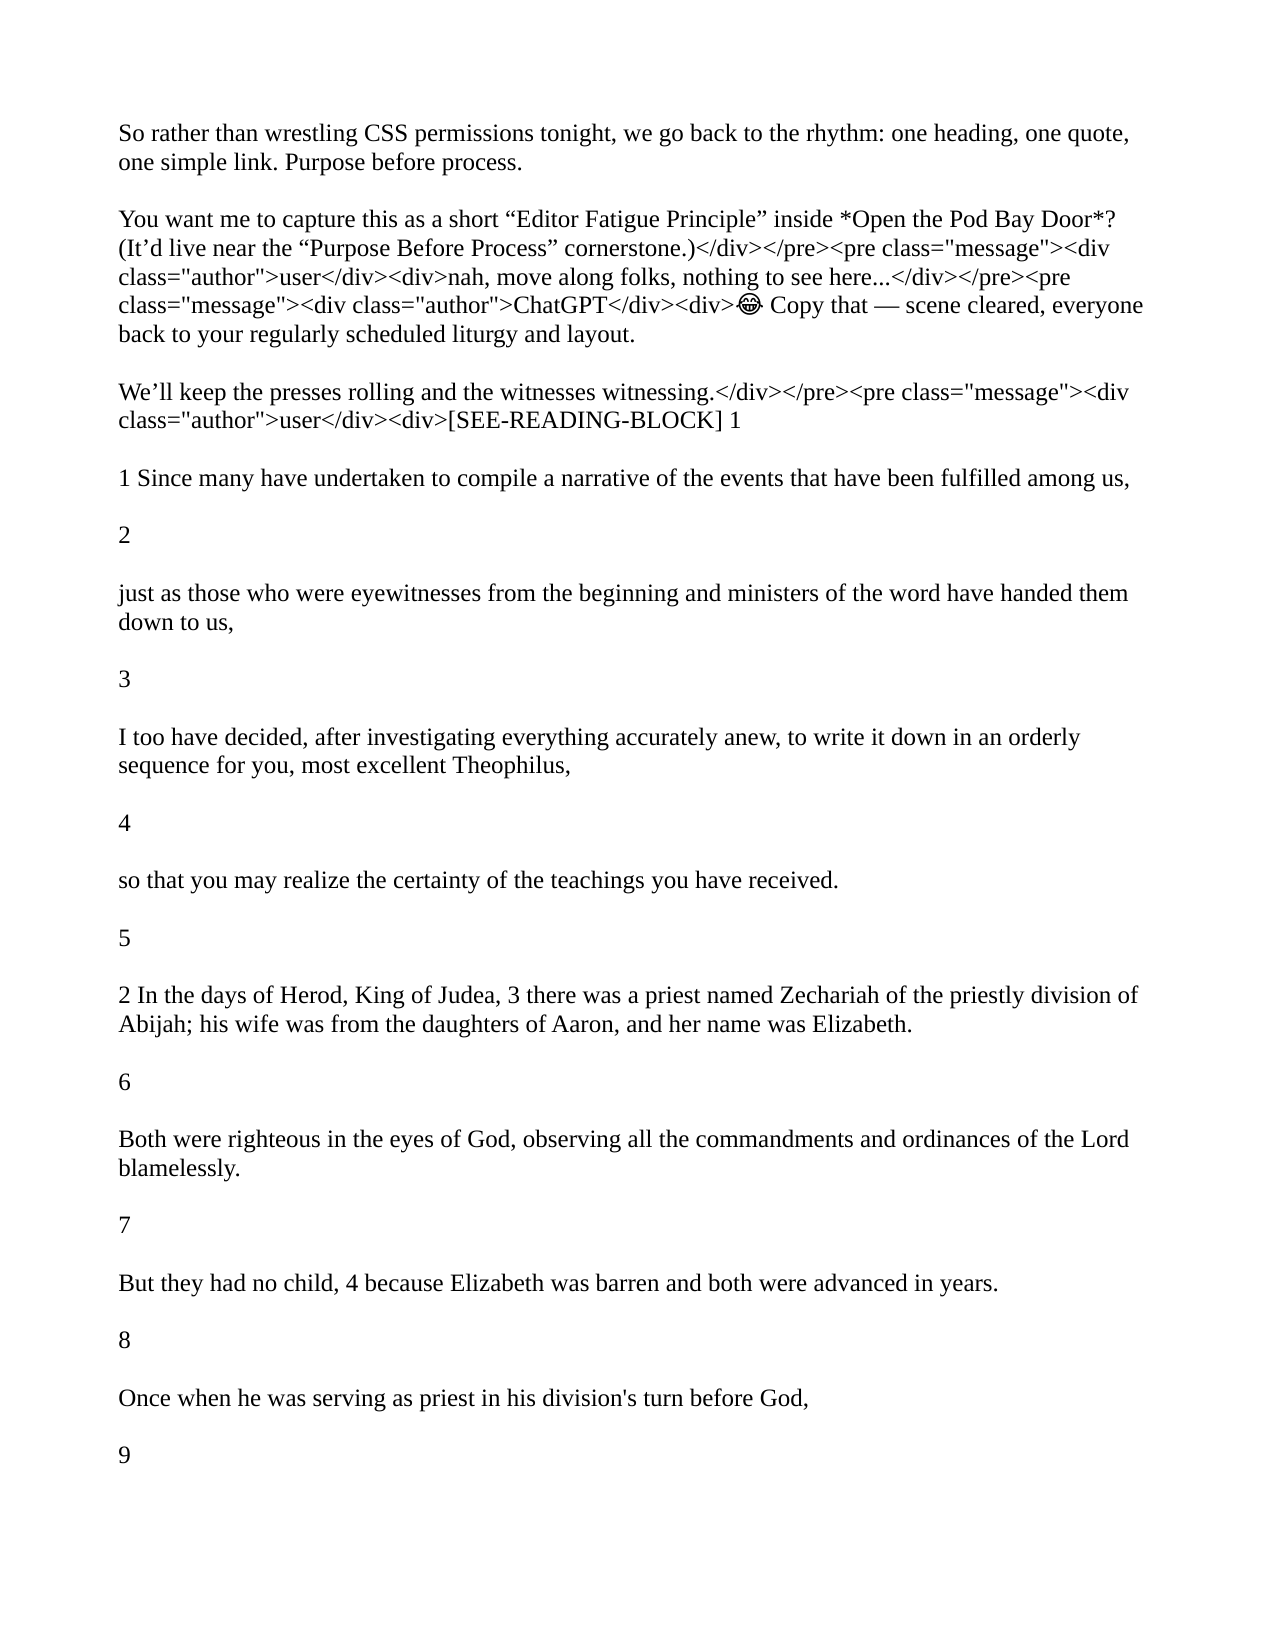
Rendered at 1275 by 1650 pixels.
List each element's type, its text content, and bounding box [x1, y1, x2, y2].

text You want me to capture this as a short “Editor Fatigue Principle” inside *Open the Pod Bay Door*? (It’d live near the “Purpose Before Process” cornerstone.)</div></pre><pre class="message"><div class="author">user</div><div>nah, move along folks, nothing to see here...</div></pre><pre class="message"><div class="author">ChatGPT</div><div>😂 Copy that — scene cleared, everyone back to your regularly scheduled liturgy and layout. [118, 204, 1157, 348]
text But they had no child, 4 because Elizabeth was barren and both were advanced in years. [118, 1268, 1157, 1297]
text 6 [118, 1067, 1157, 1096]
text 5 [118, 923, 1157, 952]
text 3 [118, 664, 1157, 693]
text 7 [118, 1211, 1157, 1239]
text just as those who were eyewitnesses from the beginning and ministers of the word have handed them down to us, [118, 578, 1157, 636]
text 1 Since many have undertaken to compile a narrative of the events that have been fulfilled among us, [118, 463, 1157, 492]
text So rather than wrestling CSS permissions tonight, we go back to the rhythm: one heading, one quote, one simple link. Purpose before process. [118, 118, 1157, 176]
text Once when he was serving as priest in his division's turn before God, [118, 1383, 1157, 1412]
text I too have decided, after investigating everything accurately anew, to write it down in an orderly sequence for you, most excellent Theophilus, [118, 722, 1157, 779]
text 4 [118, 808, 1157, 837]
text 2 In the days of Herod, King of Judea, 3 there was a priest named Zechariah of the priestly division of Abijah; his wife was from the daughters of Aaron, and her name was Elizabeth. [118, 981, 1157, 1038]
text We’ll keep the presses rolling and the witnesses witnessing.</div></pre><pre class="message"><div class="author">user</div><div>[SEE-READING-BLOCK] 1 [118, 377, 1157, 434]
text 8 [118, 1326, 1157, 1354]
text 2 [118, 521, 1157, 549]
text Both were righteous in the eyes of God, observing all the commandments and ordinances of the Lord blamelessly. [118, 1124, 1157, 1182]
text 9 [118, 1441, 1157, 1469]
text so that you may realize the certainty of the teachings you have received. [118, 866, 1157, 894]
